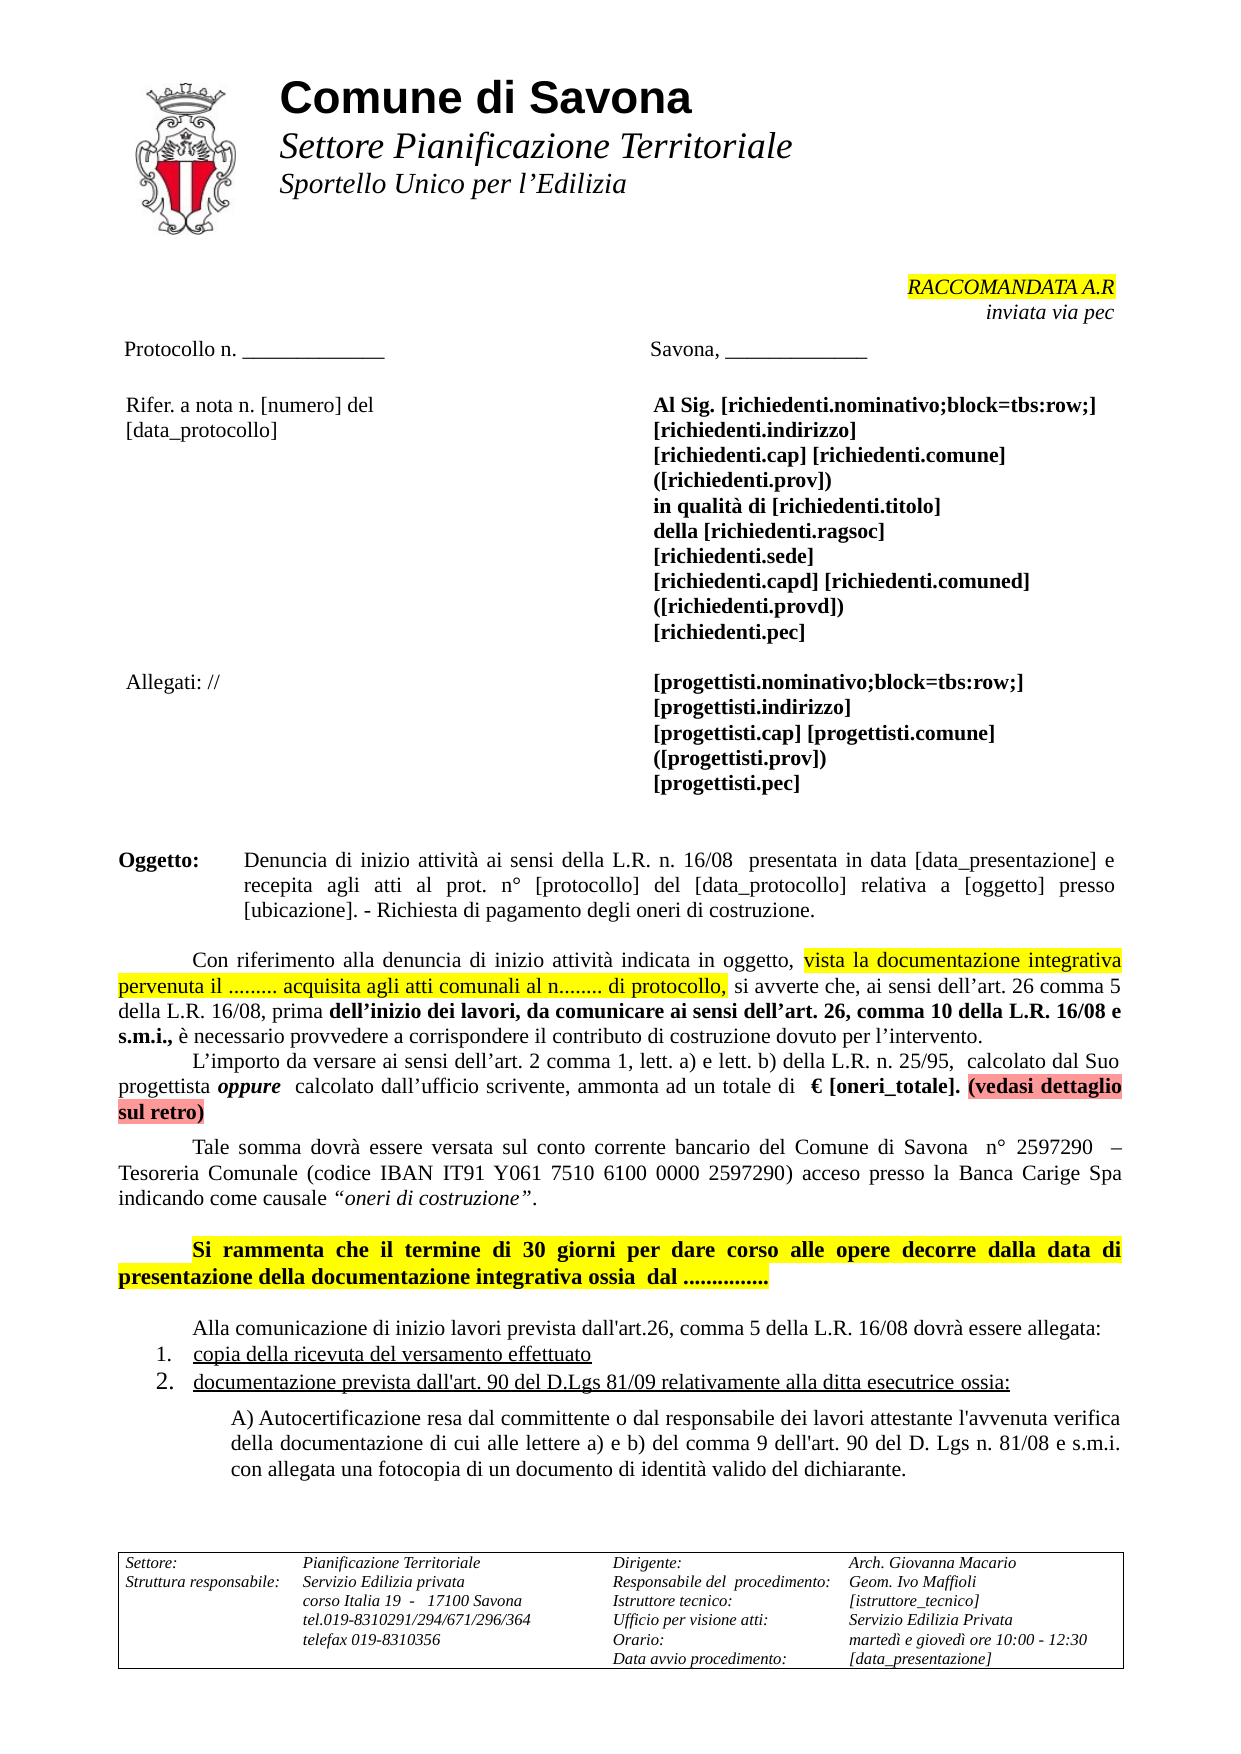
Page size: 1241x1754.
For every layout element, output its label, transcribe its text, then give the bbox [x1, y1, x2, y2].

table_header Rifer. a nota n. [numero] del [data_protocollo] [118, 392, 451, 669]
table_cell [451, 669, 646, 821]
table_cell Allegati: // [118, 669, 451, 821]
table_header [451, 392, 646, 669]
text L’importo da versare ai sensi dell’art. 2 comma 1, lett. a) e lett. b) della L.R. n. 25/95, calcolato dal Suo progettista oppure calcolato dall’ufficio scrivente, ammonta ad un totale di € [oneri_totale]. (vedasi dettaglio sul retro) [118, 1048, 1122, 1124]
table_header RACCOMANDATA A.R inviata via pec [644, 268, 1122, 330]
picture [135, 83, 236, 235]
table_header Oggetto: [111, 847, 236, 922]
text Tale somma dovrà essere versata sul conto corrente bancario del Comune di Savona n° 2597290 – Tesoreria Comunale (codice IBAN IT91 Y061 7510 6100 0000 2597290) acceso presso la Banca Carige Spa indicando come causale “oneri di costruzione”. [118, 1134, 1122, 1210]
list copia della ricevuta del versamento effettuato [156, 1341, 1122, 1366]
table_cell [progettisti.nominativo;block=tbs:row;] [progettisti.indirizzo] [progettisti.cap] [progettisti.comune] ([progettisti.prov]) [progettisti.pec] [646, 669, 1119, 821]
text Alla comunicazione di inizio lavori prevista dall'art.26, comma 5 della L.R. 16/08 dovrà essere allegata: [118, 1315, 1122, 1341]
table_header Al Sig. [richiedenti.nominativo;block=tbs:row;] [richiedenti.indirizzo] [richiedenti.cap] [richiedenti.comune] ([richiedenti.prov]) in qualità di [richiedenti.titolo] della [richiedenti.ragsoc] [richiedenti.sede] [richiedenti.capd] [richiedenti.comuned] ([richiedenti.provd]) [richiedenti.pec] [646, 392, 1119, 669]
table_cell Protocollo n. _____________ [118, 330, 644, 367]
text Si rammenta che il termine di 30 giorni per dare corso alle opere decorre dalla data di presentazione della documentazione integrativa ossia dal ............... [118, 1236, 1122, 1289]
table_header Denuncia di inizio attività ai sensi della L.R. n. 16/08 presentata in data [data_presentazione] e recepita agli atti al prot. n° [protocollo] del [data_protocollo] relativa a [oggetto] presso [ubicazione]. - Richiesta di pagamento degli oneri di costruzione. [236, 847, 1123, 922]
table_cell Savona, _____________ [644, 330, 1122, 367]
list A) Autocertificazione resa dal committente o dal responsabile dei lavori attestante l'avvenuta verifica della documentazione di cui alle lettere a) e b) del comma 9 dell'art. 90 del D. Lgs n. 81/08 e s.m.i. con allegata una fotocopia di un documento di identità valido del dichiarante. [193, 1405, 1122, 1481]
text Con riferimento alla denuncia di inizio attività indicata in oggetto, vista la documentazione integrativa pervenuta il ......... acquisita agli atti comunali al n........ di protocollo, si avverte che, ai sensi dell’art. 26 comma 5 della L.R. 16/08, prima dell’inizio dei lavori, da comunicare ai sensi dell’art. 26, comma 10 della L.R. 16/08 e s.m.i., è necessario provvedere a corrispondere il contributo di costruzione dovuto per l’intervento. [118, 947, 1122, 1048]
table_header [118, 268, 644, 330]
list documentazione prevista dall'art. 90 del D.Lgs 81/09 relativamente alla ditta esecutrice ossia: [156, 1366, 1122, 1394]
